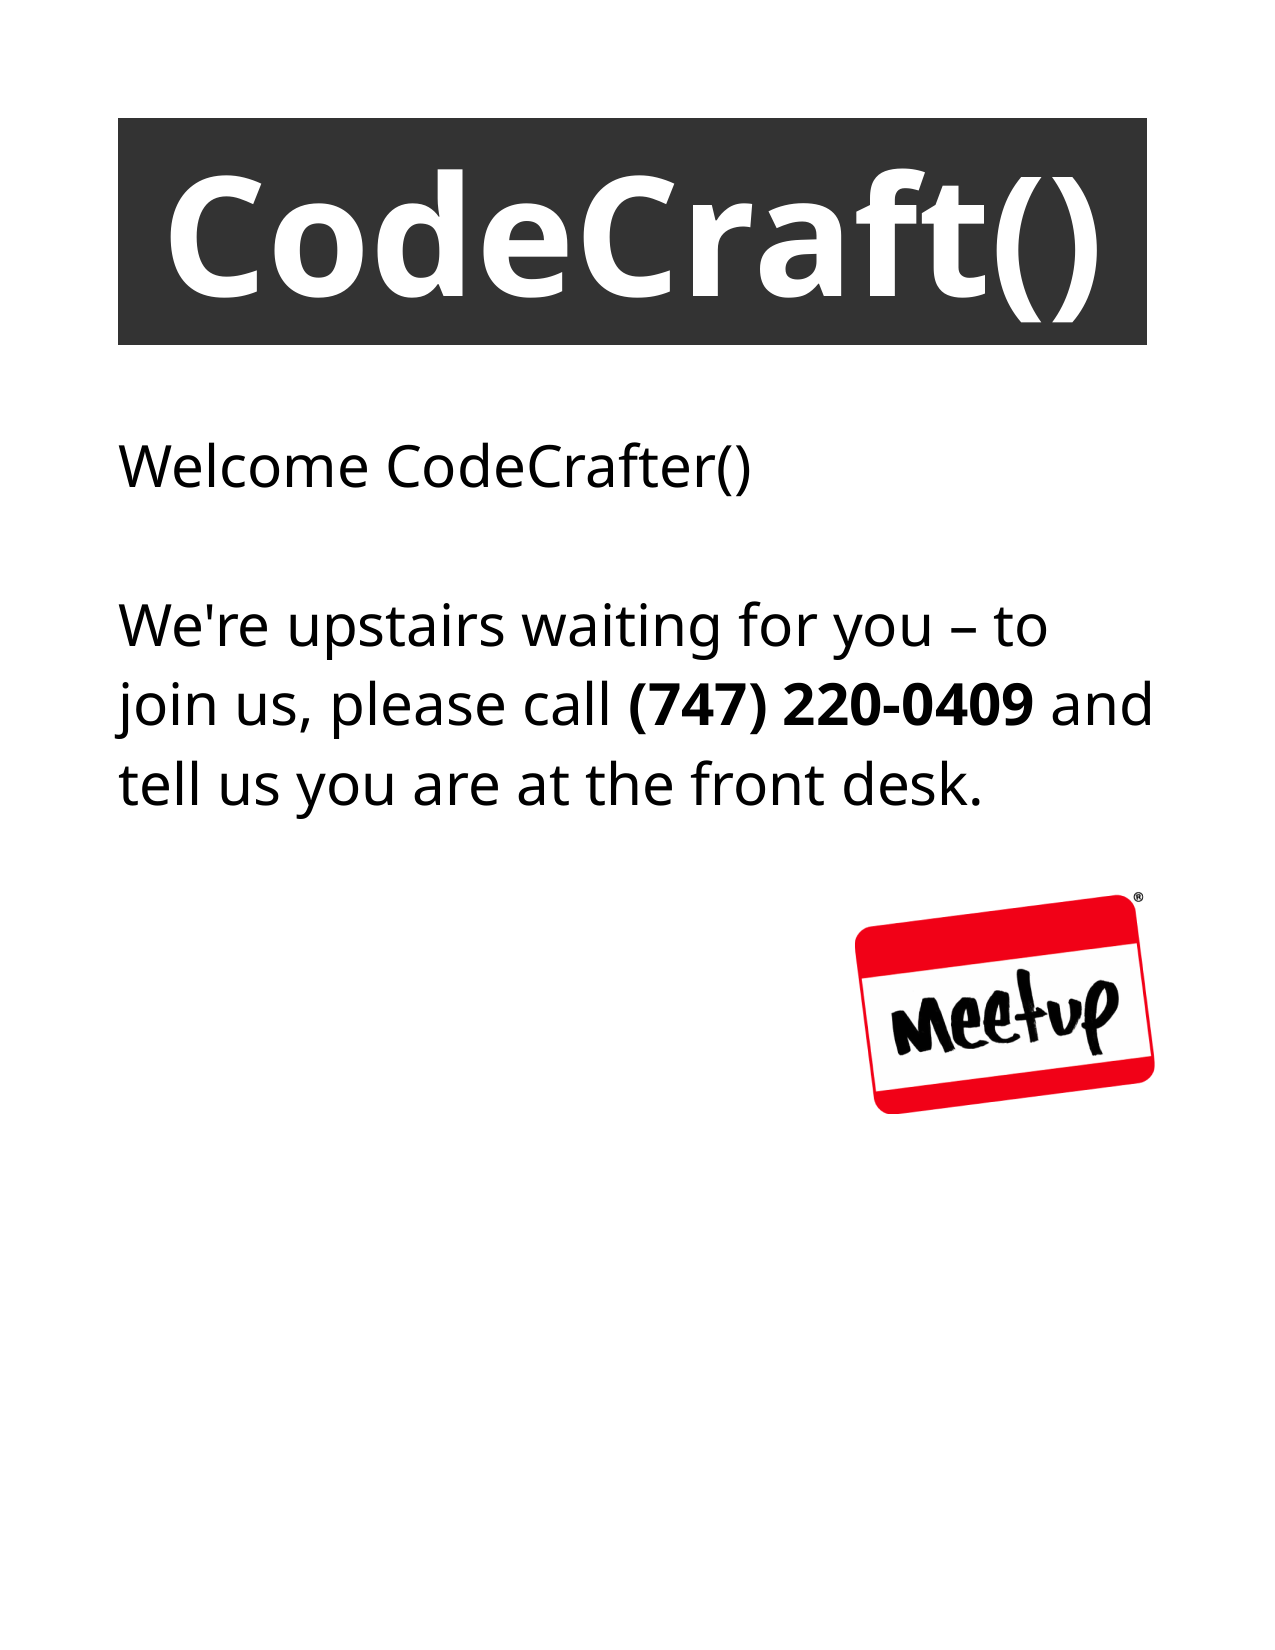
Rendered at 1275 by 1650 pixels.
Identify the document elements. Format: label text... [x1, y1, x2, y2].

text Welcome CodeCrafter() [118, 424, 1157, 504]
text CodeCraft() [118, 118, 1157, 345]
text We're upstairs waiting for you – to join us, please call (747) 220-0409 and tell us you are at the front desk. [118, 583, 1157, 822]
picture [854, 891, 1155, 1114]
